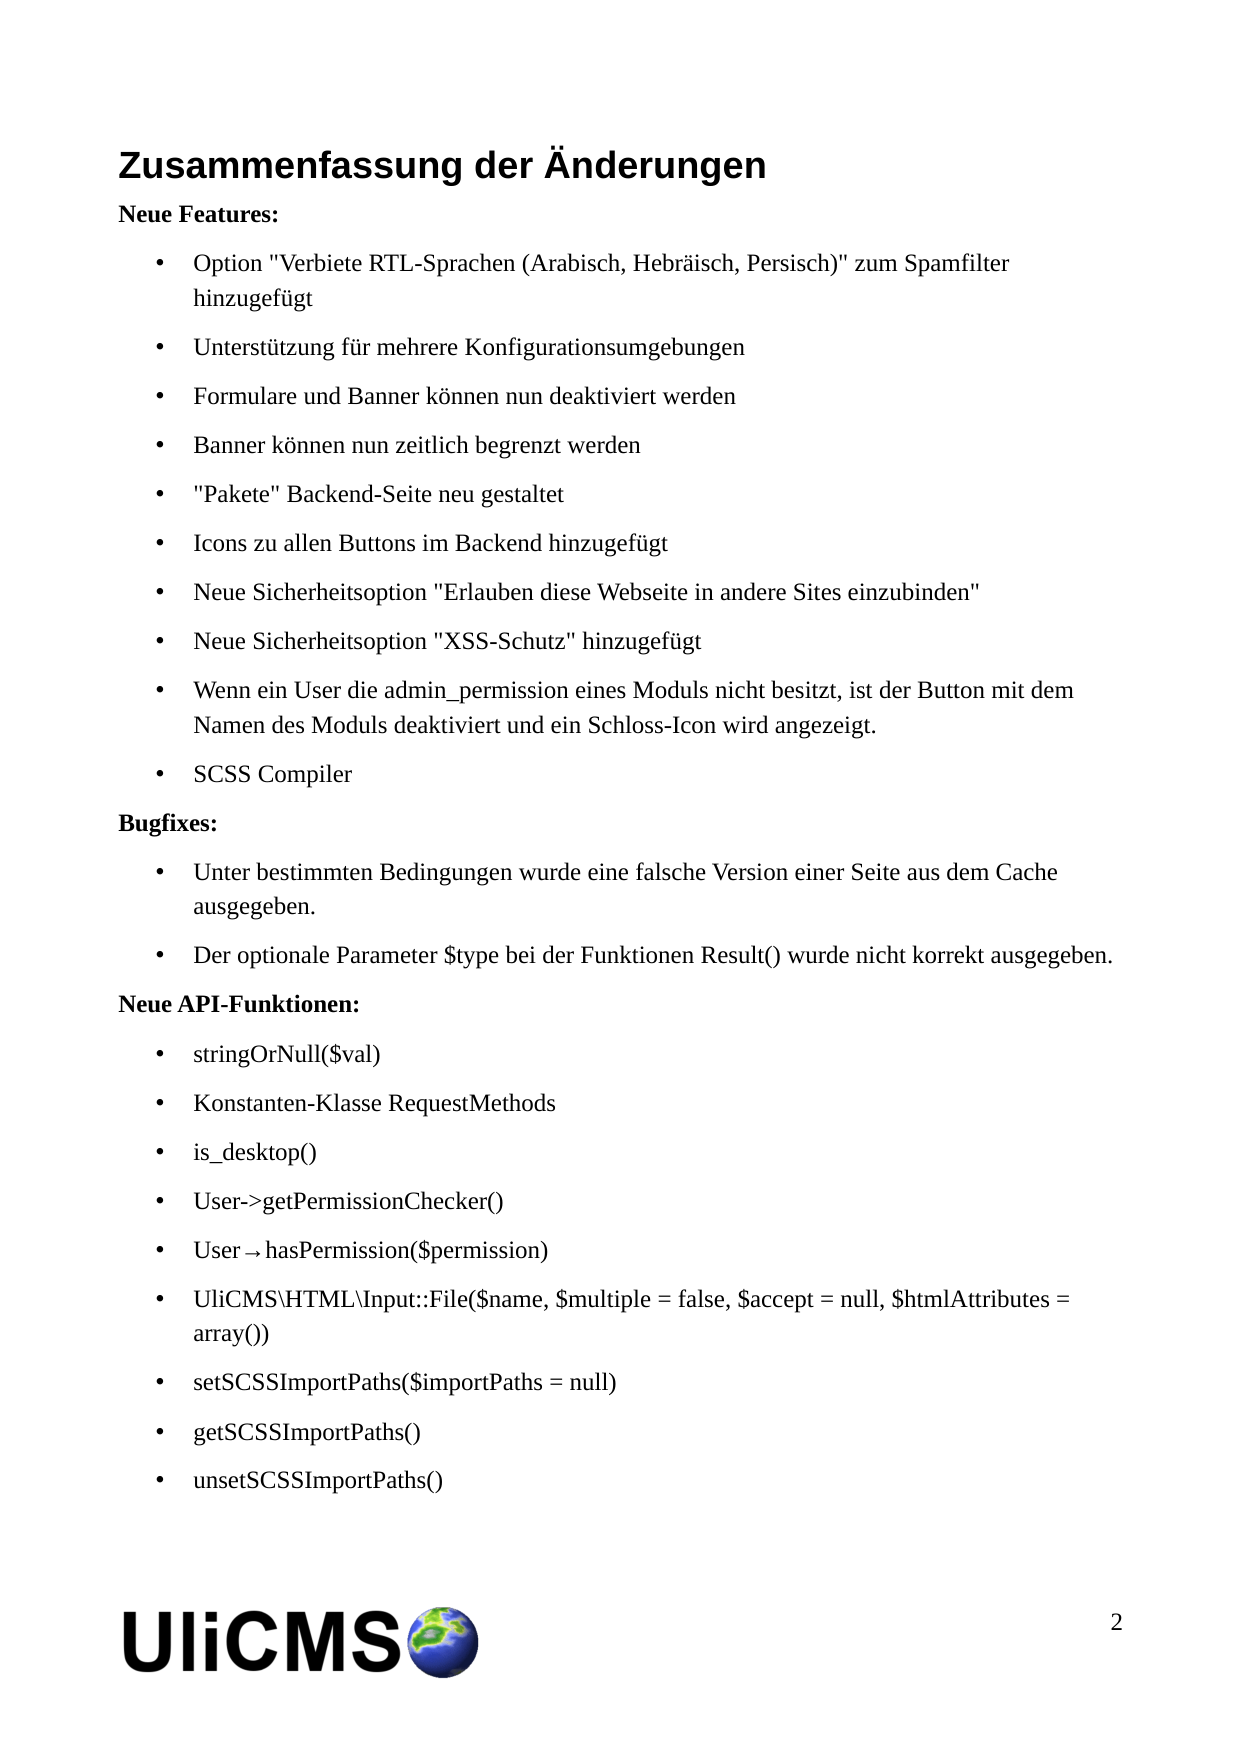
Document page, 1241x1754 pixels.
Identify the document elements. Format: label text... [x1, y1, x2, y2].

list User→hasPermission($permission) [156, 1235, 1123, 1264]
list User->getPermissionChecker() [156, 1186, 1123, 1214]
list UliCMS\HTML\Input::File($name, $multiple = false, $accept = null, $htmlAttributes = array()) [156, 1284, 1123, 1347]
list Icons zu allen Buttons im Backend hinzugefügt [156, 528, 1123, 557]
list Option "Verbiete RTL-Sprachen (Arabisch, Hebräisch, Persisch)" zum Spamfilter hinzugefügt [156, 248, 1123, 312]
list setSCSSImportPaths($importPaths = null) [156, 1367, 1123, 1396]
text Bugfixes: [118, 808, 1123, 837]
text Neue Features: [118, 199, 1123, 228]
list Unterstützung für mehrere Konfigurationsumgebungen [156, 332, 1123, 361]
list Neue Sicherheitsoption "XSS-Schutz" hinzugefügt [156, 626, 1123, 655]
list SCSS Compiler [156, 759, 1123, 788]
list Banner können nun zeitlich begrenzt werden [156, 430, 1123, 459]
list unsetSCSSImportPaths() [156, 1466, 1123, 1494]
list Wenn ein User die admin_permission eines Moduls nicht besitzt, ist der Button mit dem Namen des Moduls deaktiviert und ein Schloss-Icon wird angezeigt. [156, 675, 1123, 738]
list Konstanten-Klasse RequestMethods [156, 1088, 1123, 1116]
list is_desktop() [156, 1137, 1123, 1166]
list Unter bestimmten Bedingungen wurde eine falsche Version einer Seite aus dem Cache ausgegeben. [156, 857, 1123, 920]
list Der optionale Parameter $type bei der Funktionen Result() wurde nicht korrekt ausgegeben. [156, 941, 1123, 969]
list Neue Sicherheitsoption "Erlauben diese Webseite in andere Sites einzubinden" [156, 577, 1123, 606]
list getSCSSImportPaths() [156, 1417, 1123, 1445]
picture [118, 1607, 479, 1681]
list stringOrNull($val) [156, 1039, 1123, 1067]
list Formulare und Banner können nun deaktiviert werden [156, 381, 1123, 410]
list "Pakete" Backend-Seite neu gestaltet [156, 479, 1123, 508]
text Neue API-Funktionen: [118, 989, 1123, 1018]
